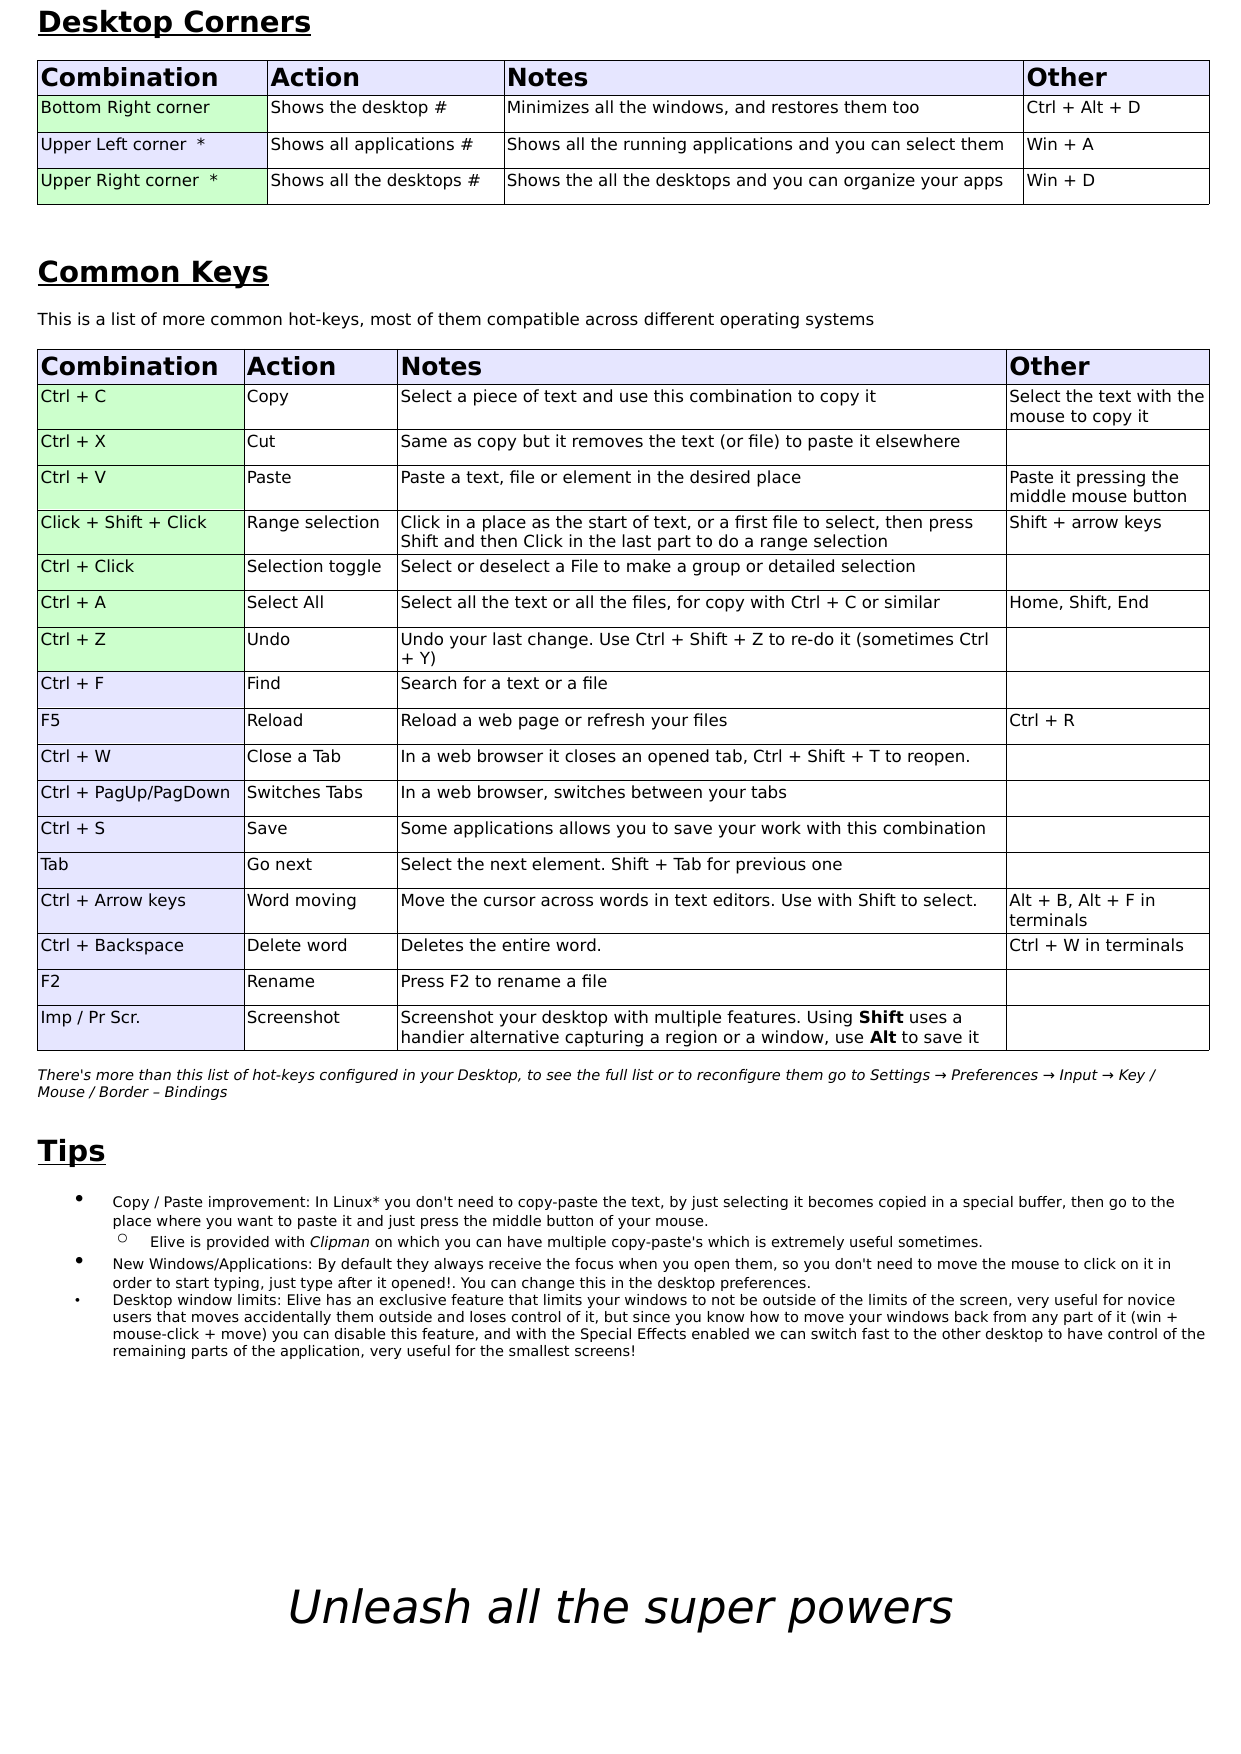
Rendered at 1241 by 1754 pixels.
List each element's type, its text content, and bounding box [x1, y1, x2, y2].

table_cell [1007, 745, 1209, 780]
table_cell Select a piece of text and use this combination to copy it [398, 385, 1006, 429]
table_cell Ctrl + X [38, 430, 244, 465]
table_cell Ctrl + F [38, 672, 244, 707]
table_cell Ctrl + Arrow keys [38, 889, 244, 933]
text There's more than this list of hot-keys configured in your Desktop, to see the full list or to reconfigure them go to Settings → Preferences → Input → Key / Mouse / Border – Bindings [37, 1067, 1209, 1101]
table_cell Ctrl + PagUp/PagDown [38, 781, 244, 816]
table_cell Shows the desktop # [268, 96, 504, 132]
table_cell Select or deselect a File to make a group or detailed selection [398, 555, 1006, 590]
table_cell Screenshot your desktop with multiple features. Using Shift uses a handier alternative capturing a region or a window, use Alt to save it [398, 1006, 1006, 1050]
list New Windows/Applications: By default they always receive the focus when you open them, so you don't need to move the mouse to click on it in order to start typing, just type after it opened!. You can change this in the desktop preferences. [75, 1252, 1209, 1292]
table_cell Ctrl + R [1007, 709, 1209, 743]
table_cell Ctrl + Alt + D [1024, 96, 1209, 132]
table_cell Upper Left corner * [38, 133, 267, 168]
table_cell Ctrl + Backspace [38, 934, 244, 969]
table_cell Press F2 to rename a file [398, 970, 1006, 1005]
table_cell Ctrl + S [38, 817, 244, 852]
table_cell Range selection [245, 511, 397, 554]
table_cell Select the next element. Shift + Tab for previous one [398, 853, 1006, 888]
table_cell F5 [38, 709, 244, 743]
table_cell [1007, 672, 1209, 707]
text Tips [37, 1135, 1209, 1169]
table_cell Select All [245, 591, 397, 627]
list Elive is provided with Clipman on which you can have multiple copy-paste's which is extremely useful sometimes. [112, 1230, 1209, 1252]
table_cell Ctrl + C [38, 385, 244, 429]
table_cell Deletes the entire word. [398, 934, 1006, 969]
table_cell Shows the all the desktops and you can organize your apps [505, 169, 1023, 204]
table_cell Copy [245, 385, 397, 429]
table_cell [1007, 628, 1209, 671]
table_cell Ctrl + Click [38, 555, 244, 590]
table_cell Click in a place as the start of text, or a first file to select, then press Shift and then Click in the last part to do a range selection [398, 511, 1006, 554]
table_cell F2 [38, 970, 244, 1005]
table_cell Imp / Pr Scr. [38, 1006, 244, 1050]
table_cell [1007, 1006, 1209, 1050]
table_cell Select the text with the mouse to copy it [1007, 385, 1209, 429]
table_cell Paste [245, 466, 397, 509]
table_cell Same as copy but it removes the text (or file) to paste it elsewhere [398, 430, 1006, 465]
table_header Other [1007, 350, 1209, 384]
table_header Combination [38, 350, 244, 384]
table_cell [1007, 781, 1209, 816]
table_cell Tab [38, 853, 244, 888]
table_header Combination [38, 61, 267, 95]
table_cell Switches Tabs [245, 781, 397, 816]
table_cell Ctrl + V [38, 466, 244, 509]
table_cell Ctrl + Z [38, 628, 244, 671]
table_cell Undo [245, 628, 397, 671]
table_cell Delete word [245, 934, 397, 969]
table_cell [1007, 853, 1209, 888]
table_cell Rename [245, 970, 397, 1005]
table_cell Save [245, 817, 397, 852]
table_cell [1007, 970, 1209, 1005]
text Common Keys [37, 255, 1209, 289]
table_cell Reload [245, 709, 397, 743]
text This is a list of more common hot-keys, most of them compatible across different operating systems [37, 310, 1209, 329]
table_cell [1007, 817, 1209, 852]
table_cell In a web browser, switches between your tabs [398, 781, 1006, 816]
table_cell Win + D [1024, 169, 1209, 204]
table_cell Select all the text or all the files, for copy with Ctrl + C or similar [398, 591, 1006, 627]
table_header Action [268, 61, 504, 95]
table_cell Paste it pressing the middle mouse button [1007, 466, 1209, 509]
table_cell Ctrl + W in terminals [1007, 934, 1209, 969]
table_cell Shows all the running applications and you can select them [505, 133, 1023, 168]
table_cell Close a Tab [245, 745, 397, 780]
list Desktop window limits: Elive has an exclusive feature that limits your windows to not be outside of the limits of the screen, very useful for novice users that moves accidentally them outside and loses control of it, but since you know how to move your windows back from any part of it (win + mouse-click + move) you can disable this feature, and with the Special Effects enabled we can switch fast to the other desktop to have control of the remaining parts of the application, very useful for the smallest screens! [75, 1292, 1209, 1360]
text Unleash all the super powers [37, 1581, 1209, 1634]
text Desktop Corners [37, 5, 1209, 39]
table_cell Minimizes all the windows, and restores them too [505, 96, 1023, 132]
table_cell Word moving [245, 889, 397, 933]
table_cell Shows all applications # [268, 133, 504, 168]
table_cell Ctrl + A [38, 591, 244, 627]
table_header Notes [398, 350, 1006, 384]
table_cell Win + A [1024, 133, 1209, 168]
table_cell Home, Shift, End [1007, 591, 1209, 627]
list Copy / Paste improvement: In Linux* you don't need to copy-paste the text, by just selecting it becomes copied in a special buffer, then go to the place where you want to paste it and just press the middle button of your mouse. [75, 1190, 1209, 1230]
table_cell Move the cursor across words in text editors. Use with Shift to select. [398, 889, 1006, 933]
table_cell Find [245, 672, 397, 707]
table_cell Cut [245, 430, 397, 465]
table_header Action [245, 350, 397, 384]
table_cell Ctrl + W [38, 745, 244, 780]
table_cell Alt + B, Alt + F in terminals [1007, 889, 1209, 933]
table_cell Upper Right corner * [38, 169, 267, 204]
table_cell Screenshot [245, 1006, 397, 1050]
table_cell Bottom Right corner [38, 96, 267, 132]
table_cell Shift + arrow keys [1007, 511, 1209, 554]
table_cell Undo your last change. Use Ctrl + Shift + Z to re-do it (sometimes Ctrl + Y) [398, 628, 1006, 671]
table_cell Selection toggle [245, 555, 397, 590]
table_cell In a web browser it closes an opened tab, Ctrl + Shift + T to reopen. [398, 745, 1006, 780]
table_cell [1007, 555, 1209, 590]
table_cell Click + Shift + Click [38, 511, 244, 554]
table_cell [1007, 430, 1209, 465]
table_cell Search for a text or a file [398, 672, 1006, 707]
table_cell Shows all the desktops # [268, 169, 504, 204]
table_header Other [1024, 61, 1209, 95]
table_cell Paste a text, file or element in the desired place [398, 466, 1006, 509]
table_cell Go next [245, 853, 397, 888]
table_header Notes [505, 61, 1023, 95]
table_cell Some applications allows you to save your work with this combination [398, 817, 1006, 852]
table_cell Reload a web page or refresh your files [398, 709, 1006, 743]
